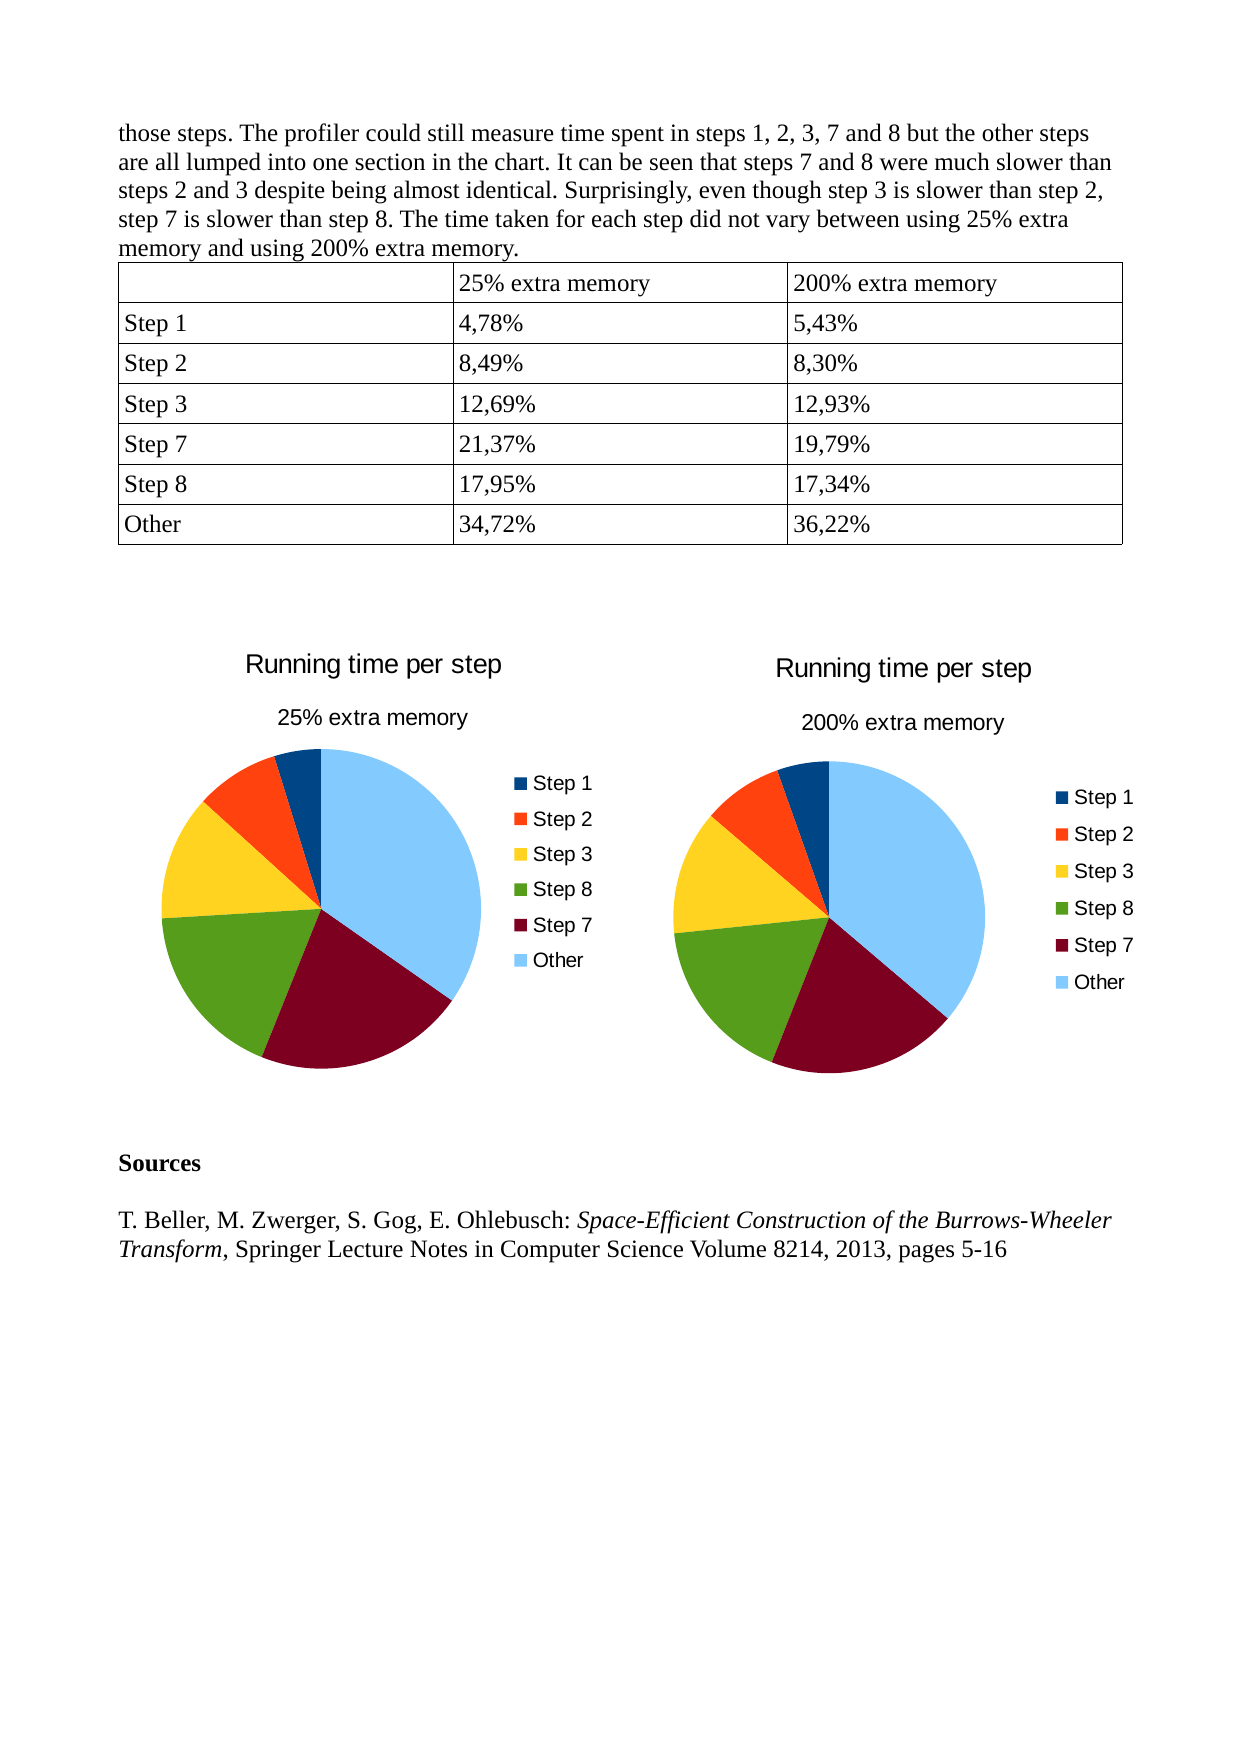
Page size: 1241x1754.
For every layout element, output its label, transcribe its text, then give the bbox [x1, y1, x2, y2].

table_cell 17,34% [788, 465, 1122, 504]
text those steps. The profiler could still measure time spent in steps 1, 2, 3, 7 and 8 but the other steps are all lumped into one section in the chart. It can be seen that steps 7 and 8 were much slower than steps 2 and 3 despite being almost identical. Surprisingly, even though step 3 is slower than step 2, step 7 is slower than step 8. The time taken for each step did not vary between using 25% extra memory and using 200% extra memory. [118, 118, 1122, 262]
table_cell Other [119, 505, 453, 544]
table_cell Step 3 [119, 384, 453, 423]
table_header 25% extra memory [454, 263, 787, 302]
table_cell Step 2 [119, 344, 453, 383]
table_cell 12,69% [454, 384, 787, 423]
table_header 200% extra memory [788, 263, 1122, 302]
text Sources [118, 1148, 1122, 1177]
table_cell Step 8 [119, 465, 453, 504]
table_cell 8,30% [788, 344, 1122, 383]
table_cell 12,93% [788, 384, 1122, 423]
table_cell Step 1 [119, 303, 453, 342]
table_cell 4,78% [454, 303, 787, 342]
table_cell 36,22% [788, 505, 1122, 544]
table_cell 8,49% [454, 344, 787, 383]
table_cell 34,72% [454, 505, 787, 544]
table_cell 17,95% [454, 465, 787, 504]
table_header [119, 263, 453, 302]
table_cell Step 7 [119, 424, 453, 463]
table_cell 21,37% [454, 424, 787, 463]
text T. Beller, M. Zwerger, S. Gog, E. Ohlebusch: Space-Efficient Construction of the Burrows-Wheeler Transform, Springer Lecture Notes in Computer Science Volume 8214, 2013, pages 5-16 [118, 1205, 1122, 1263]
table_cell 19,79% [788, 424, 1122, 463]
table_cell 5,43% [788, 303, 1122, 342]
